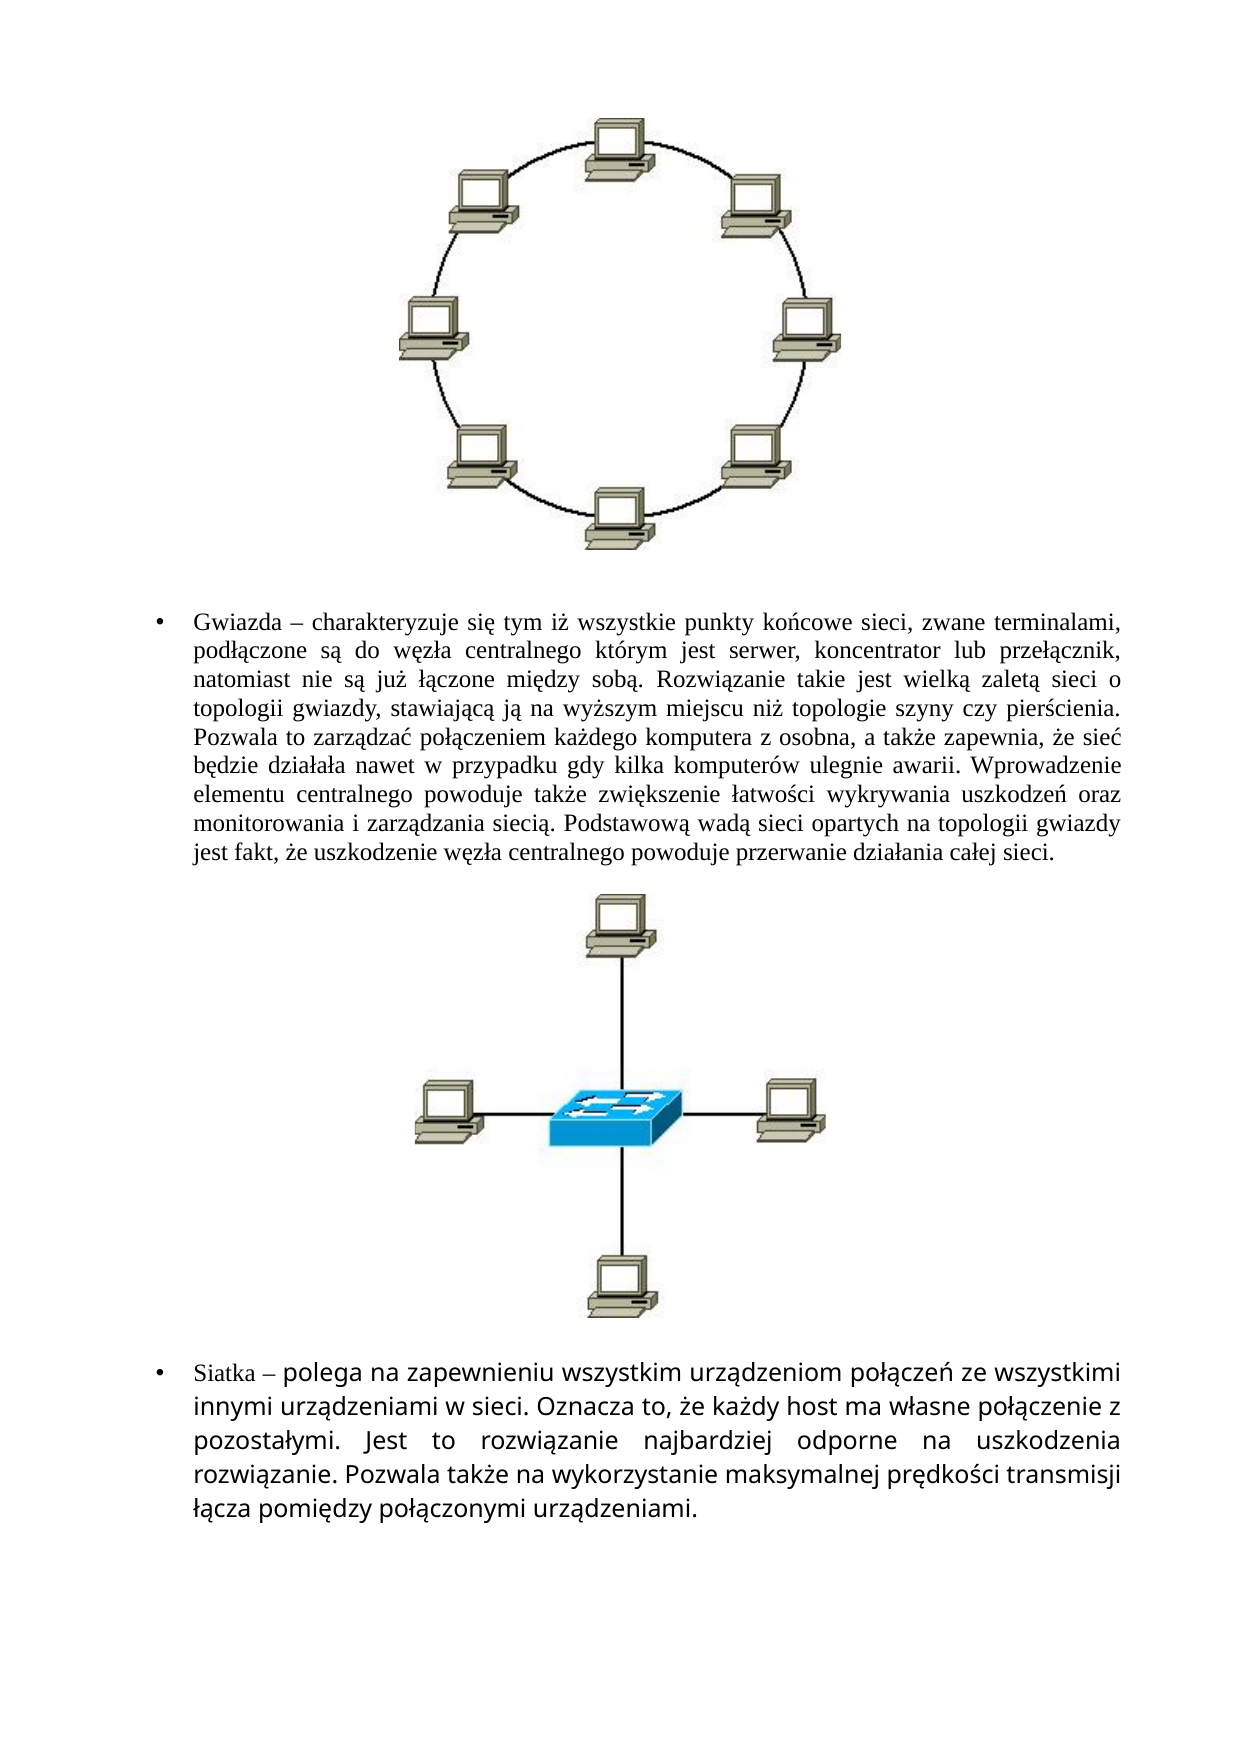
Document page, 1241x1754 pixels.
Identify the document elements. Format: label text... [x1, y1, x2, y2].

picture [414, 894, 826, 1318]
list Siatka – polega na zapewnieniu wszystkim urządzeniom połączeń ze wszystkimi innymi urządzeniami w sieci. Oznacza to, że każdy host ma własne połączenie z pozostałymi. Jest to rozwiązanie najbardziej odporne na uszkodzenia rozwiązanie. Pozwala także na wykorzystanie maksymalnej prędkości transmisji łącza pomiędzy połączonymi urządzeniami. [156, 1354, 1122, 1525]
picture [399, 118, 842, 550]
list Gwiazda – charakteryzuje się tym iż wszystkie punkty końcowe sieci, zwane terminalami, podłączone są do węzła centralnego którym jest serwer, koncentrator lub przełącznik, natomiast nie są już łączone między sobą. Rozwiązanie takie jest wielką zaletą sieci o topologii gwiazdy, stawiającą ją na wyższym miejscu niż topologie szyny czy pierścienia. Pozwala to zarządzać połączeniem każdego komputera z osobna, a także zapewnia, że sieć będzie działała nawet w przypadku gdy kilka komputerów ulegnie awarii. Wprowadzenie elementu centralnego powoduje także zwiększenie łatwości wykrywania uszkodzeń oraz monitorowania i zarządzania siecią. Podstawową wadą sieci opartych na topologii gwiazdy jest fakt, że uszkodzenie węzła centralnego powoduje przerwanie działania całej sieci. [156, 607, 1122, 866]
